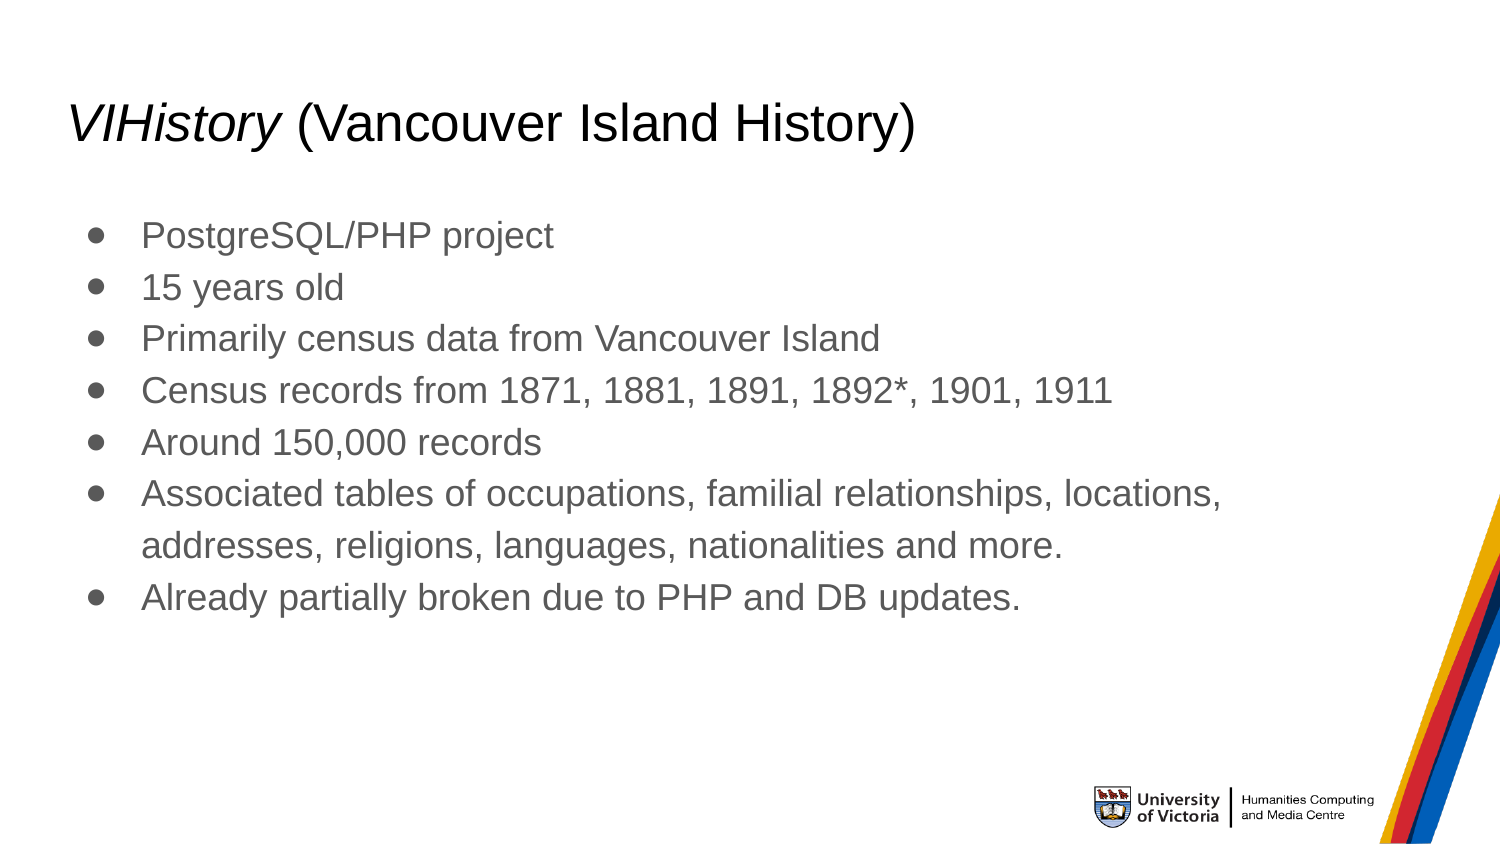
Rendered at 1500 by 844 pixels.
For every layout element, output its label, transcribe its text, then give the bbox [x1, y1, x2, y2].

picture [1094, 483, 1500, 844]
title VIHistory (Vancouver Island History) [51, 72, 1449, 167]
list PostgreSQL/PHP project 15 years old Primarily census data from Vancouver Island Census records from 1871, 1881, 1891, 1892*, 1901, 1911 Around 150,000 records Associated tables of occupations, familial relationships, locations, addresses, religions, languages, nationalities and more. Already partially broken due to PHP and DB updates. [51, 189, 1323, 750]
